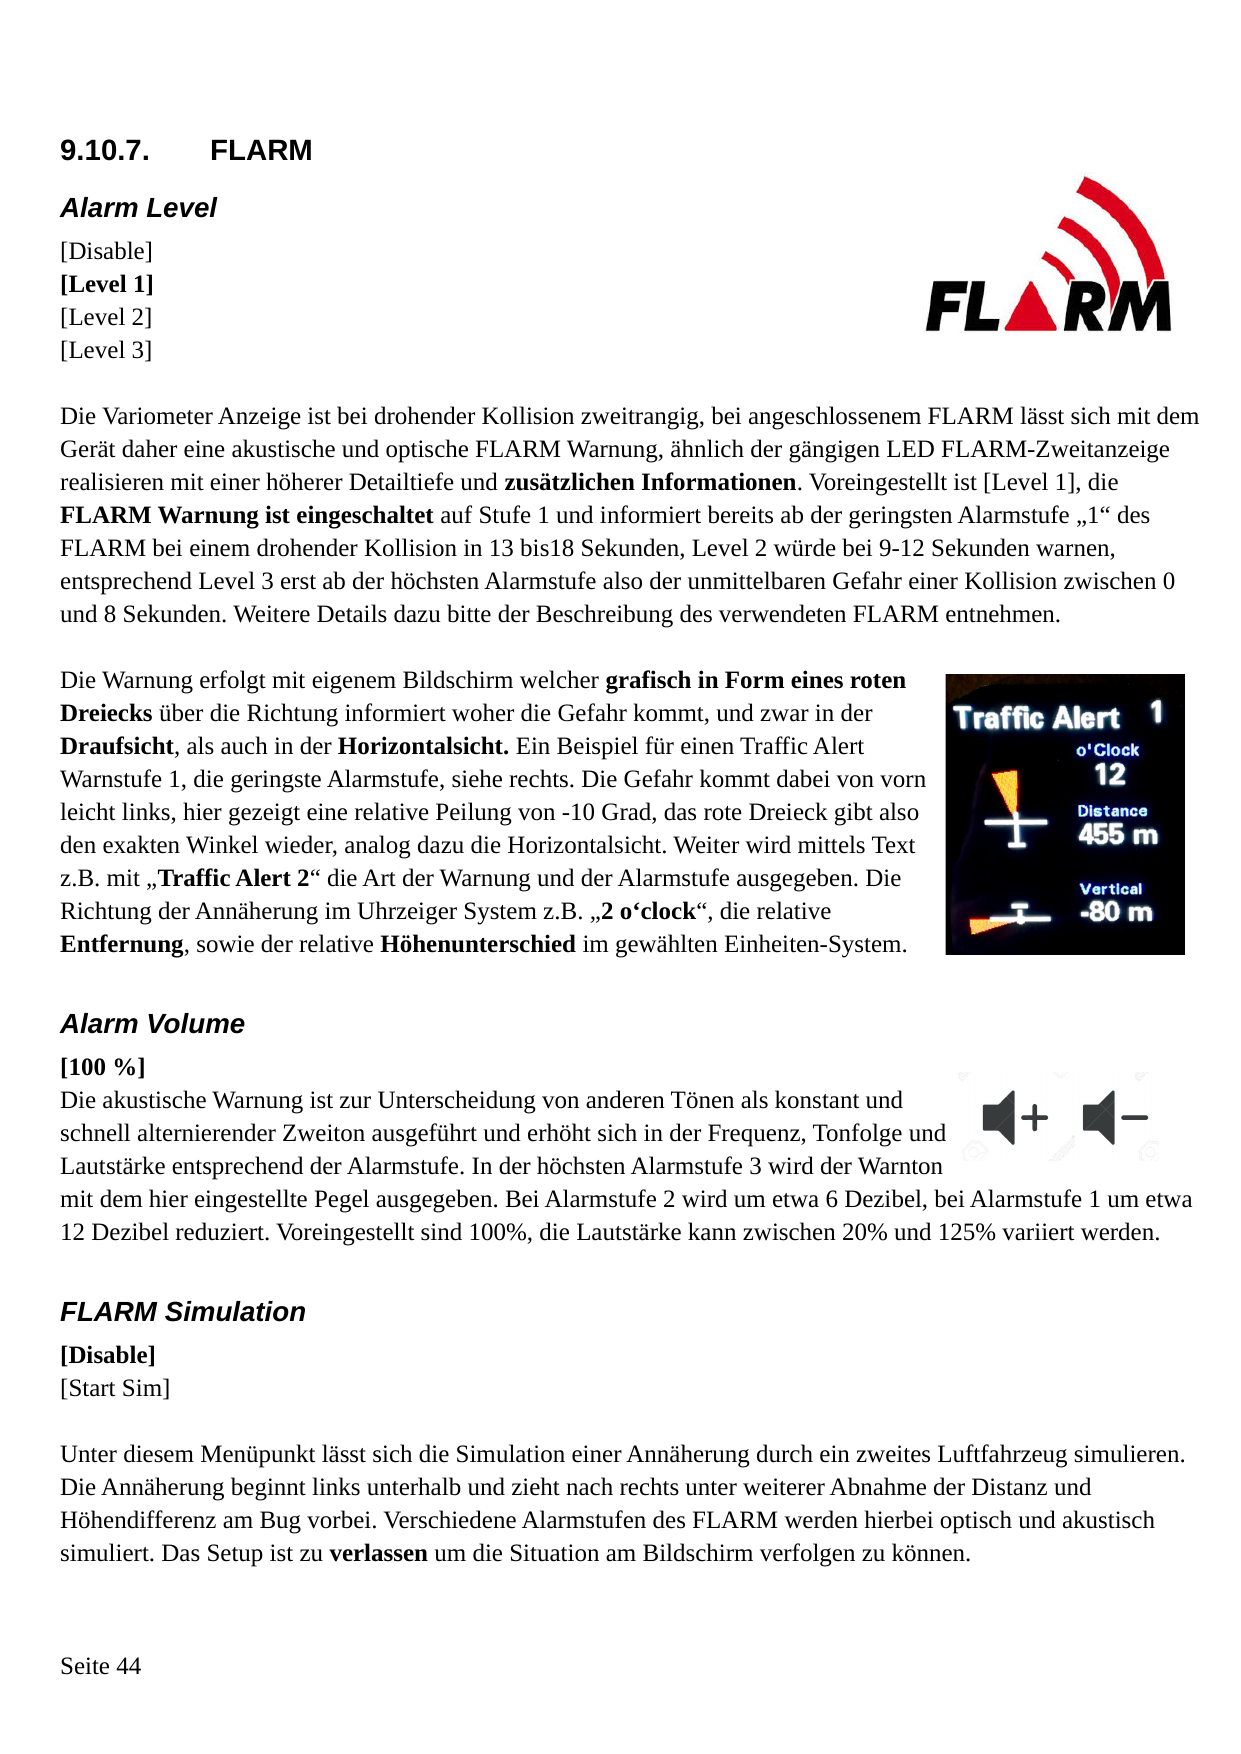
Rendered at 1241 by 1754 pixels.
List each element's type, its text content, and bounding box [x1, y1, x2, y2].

text [Level 3] [60, 335, 1207, 364]
subtitle [1174, 191, 1207, 223]
text [Level 1] [60, 269, 922, 298]
text [1174, 236, 1207, 264]
text Die akustische Warnung ist zur Unterscheidung von anderen Tönen als konstant und schnell alternierender Zweiton ausgeführt und erhöht sich in der Frequenz, Tonfolge und Lautstärke entsprechend der Alarmstufe. In der höchsten Alarmstufe 3 wird der Warnton mit dem hier eingestellte Pegel ausgegeben. Bei Alarmstufe 2 wird um etwa 6 Dezibel, bei Alarmstufe 1 um etwa 12 Dezibel reduziert. Voreingestellt sind 100%, die Lautstärke kann zwischen 20% und 125% variiert werden. [60, 1085, 1207, 1246]
picture [922, 172, 1174, 334]
subtitle Alarm Volume [60, 1008, 1207, 1040]
text [1174, 269, 1207, 298]
text [Disable] [60, 1340, 1207, 1369]
picture [949, 1072, 1160, 1161]
text [1174, 302, 1207, 331]
text Die Warnung erfolgt mit eigenem Bildschirm welcher grafisch in Form eines roten Dreiecks über die Richtung informiert woher die Gefahr kommt, und zwar in der Draufsicht, als auch in der Horizontalsicht. Ein Beispiel für einen Traffic Alert Warnstufe 1, die geringste Alarmstufe, siehe rechts. Die Gefahr kommt dabei von vorn leicht links, hier gezeigt eine relative Peilung von -10 Grad, das rote Dreieck gibt also den exakten Winkel wieder, analog dazu die Horizontalsicht. Weiter wird mittels Text z.B. mit „Traffic Alert 2“ die Art der Warnung und der Alarmstufe ausgegeben. Die Richtung der Annäherung im Uhrzeiger System z.B. „2 o‘clock“, die relative Entfernung, sowie der relative Höhenunterschied im gewählten Einheiten-System. [60, 665, 1207, 958]
subtitle Alarm Level [60, 191, 922, 223]
subtitle FLARM [60, 133, 1207, 166]
text Unter diesem Menüpunkt lässt sich die Simulation einer Annäherung durch ein zweites Luftfahrzeug simulieren. Die Annäherung beginnt links unterhalb und zieht nach rechts unter weiterer Abnahme der Distanz und Höhendifferenz am Bug vorbei. Verschiedene Alarmstufen des FLARM werden hierbei optisch und akustisch simuliert. Das Setup ist zu verlassen um die Situation am Bildschirm verfolgen zu können. [60, 1439, 1207, 1567]
text [100 %] [60, 1052, 1207, 1081]
text [Disable] [60, 236, 922, 264]
text [Level 2] [60, 302, 922, 331]
text [Start Sim] [60, 1373, 1207, 1402]
picture [945, 674, 1185, 955]
subtitle FLARM Simulation [60, 1296, 1207, 1328]
text Die Variometer Anzeige ist bei drohender Kollision zweitrangig, bei angeschlossenem FLARM lässt sich mit dem Gerät daher eine akustische und optische FLARM Warnung, ähnlich der gängigen LED FLARM-Zweitanzeige realisieren mit einer höherer Detailtiefe und zusätzlichen Informationen. Voreingestellt ist [Level 1], die FLARM Warnung ist eingeschaltet auf Stufe 1 und informiert bereits ab der geringsten Alarmstufe „1“ des FLARM bei einem drohender Kollision in 13 bis18 Sekunden, Level 2 würde bei 9-12 Sekunden warnen, entsprechend Level 3 erst ab der höchsten Alarmstufe also der unmittelbaren Gefahr einer Kollision zwischen 0 und 8 Sekunden. Weitere Details dazu bitte der Beschreibung des verwendeten FLARM entnehmen. [60, 401, 1207, 628]
